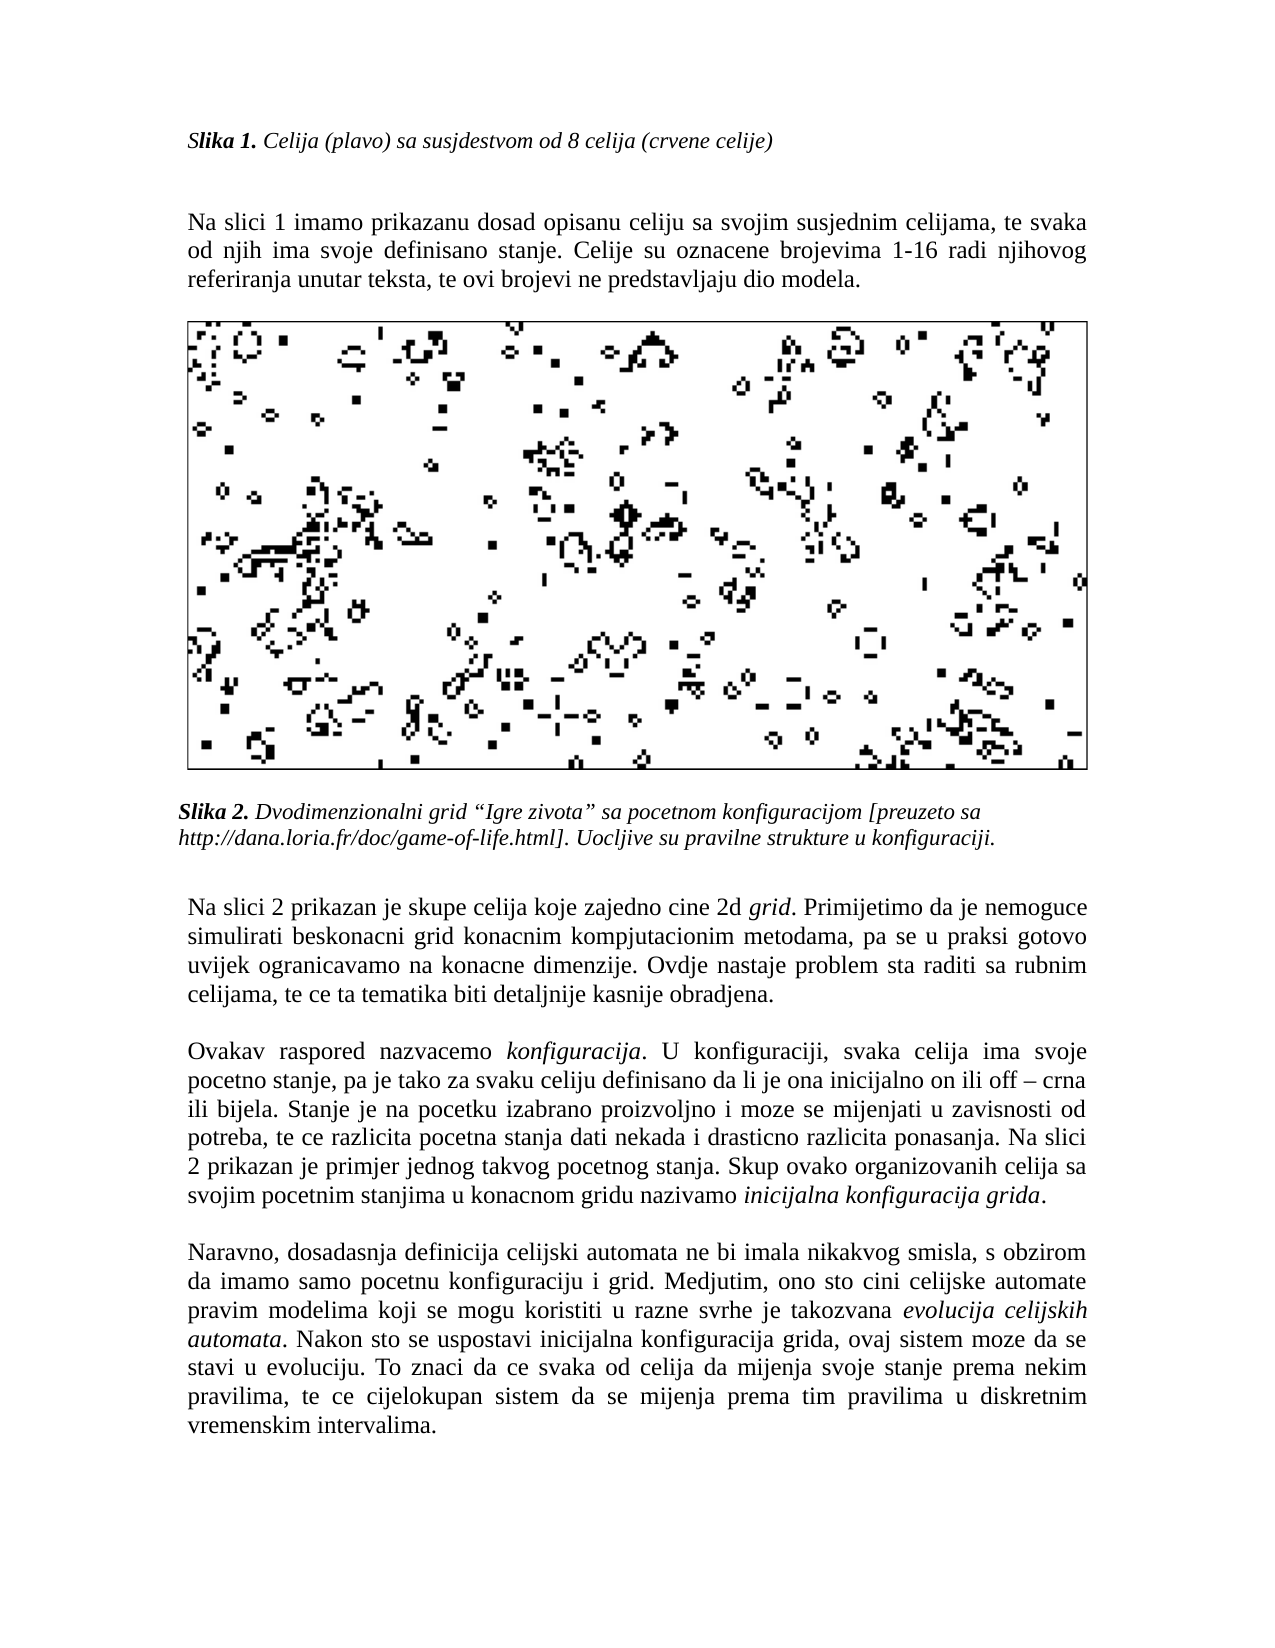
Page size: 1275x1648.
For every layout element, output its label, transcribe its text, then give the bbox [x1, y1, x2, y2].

text Slika 2. Dvodimenzionalni grid “Igre zivota” sa pocetnom konfiguracijom [preuzeto sa http://dana.loria.fr/doc/game-of-life.html]. Uocljive su pravilne strukture u konfiguraciji. [178, 798, 1097, 851]
text Slika 1. Celija (plavo) sa susjdestvom od 8 celija (crvene celije) [187, 127, 1093, 154]
picture [187, 321, 1088, 770]
text Ovakav raspored nazvacemo konfiguracija. U konfiguraciji, svaka celija ima svoje pocetno stanje, pa je tako za svaku celiju definisano da li je ona inicijalno on ili off – crna ili bijela. Stanje je na pocetku izabrano proizvoljno i moze se mijenjati u zavisnosti od potreba, te ce razlicita pocetna stanja dati nekada i drasticno razlicita ponasanja. Na slici 2 prikazan je primjer jednog takvog pocetnog stanja. Skup ovako organizovanih celija sa svojim pocetnim stanjima u konacnom gridu nazivamo inicijalna konfiguracija grida. [187, 1036, 1088, 1209]
text Na slici 1 imamo prikazanu dosad opisanu celiju sa svojim susjednim celijama, te svaka od njih ima svoje definisano stanje. Celije su oznacene brojevima 1-16 radi njihovog referiranja unutar teksta, te ovi brojevi ne predstavljaju dio modela. [187, 207, 1088, 293]
text Naravno, dosadasnja definicija celijski automata ne bi imala nikakvog smisla, s obzirom da imamo samo pocetnu konfiguraciju i grid. Medjutim, ono sto cini celijske automate pravim modelima koji se mogu koristiti u razne svrhe je takozvana evolucija celijskih automata. Nakon sto se uspostavi inicijalna konfiguracija grida, ovaj sistem moze da se stavi u evoluciju. To znaci da ce svaka od celija da mijenja svoje stanje prema nekim pravilima, te ce cijelokupan sistem da se mijenja prema tim pravilima u diskretnim vremenskim intervalima. [187, 1237, 1088, 1439]
text Na slici 2 prikazan je skupe celija koje zajedno cine 2d grid. Primijetimo da je nemoguce simulirati beskonacni grid konacnim kompjutacionim metodama, pa se u praksi gotovo uvijek ogranicavamo na konacne dimenzije. Ovdje nastaje problem sta raditi sa rubnim celijama, te ce ta tematika biti detaljnije kasnije obradjena. [187, 892, 1088, 1007]
